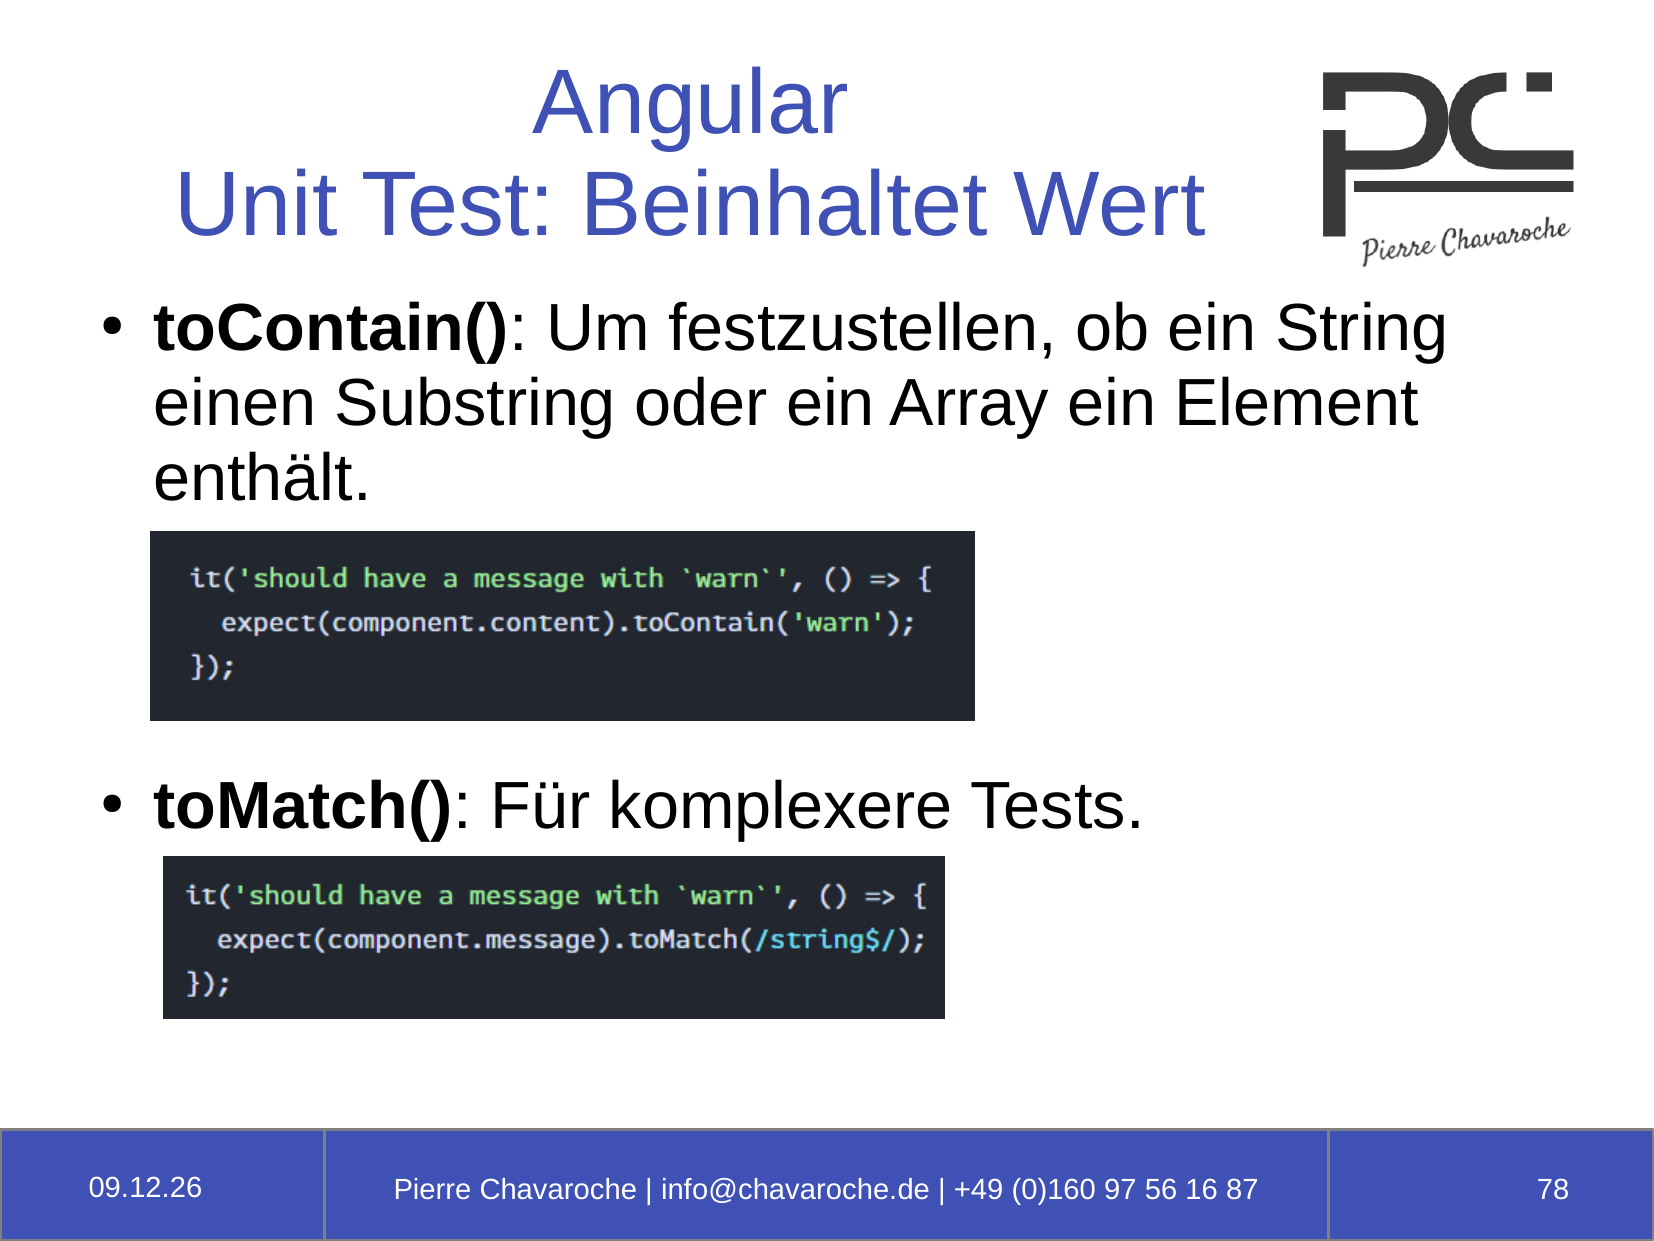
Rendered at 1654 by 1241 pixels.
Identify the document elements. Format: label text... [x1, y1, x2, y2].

picture [1307, 29, 1589, 311]
list toContain(): Um festzustellen, ob ein String einen Substring oder ein Array ein Element enthält. toMatch(): Für komplexere Tests. [82, 290, 1571, 1109]
title Angular Unit Test: Beinhaltet Wert [82, 49, 1300, 257]
picture [150, 531, 975, 721]
picture [163, 856, 945, 1019]
